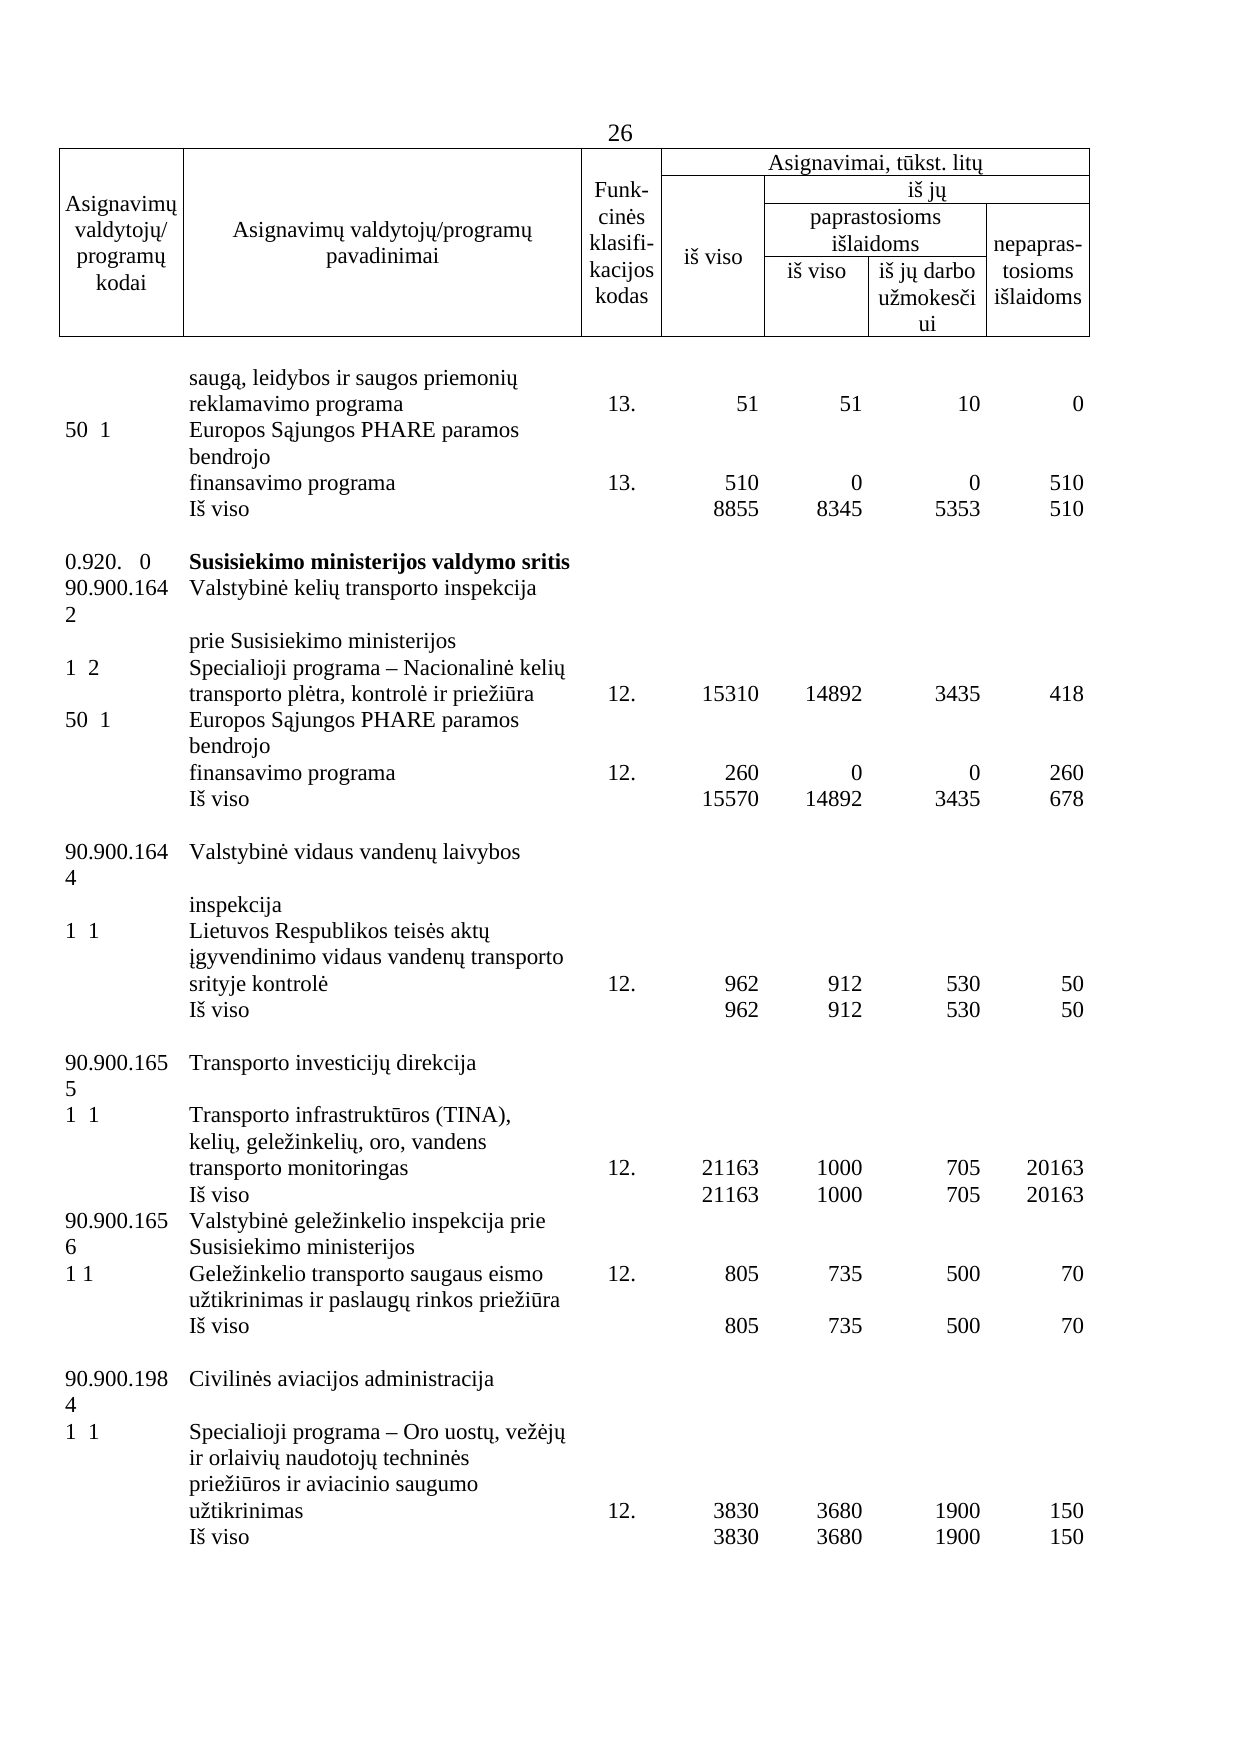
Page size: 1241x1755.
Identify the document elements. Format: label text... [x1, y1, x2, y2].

table_cell [986, 944, 1089, 970]
table_cell 3435 [868, 785, 986, 812]
table_cell priežiūros ir aviacinio saugumo [183, 1471, 582, 1497]
table_cell [59, 1444, 183, 1471]
table_cell Iš viso [183, 1523, 582, 1549]
table_cell 12. [582, 970, 661, 996]
table_cell [661, 364, 765, 390]
table_cell 150 [986, 1523, 1089, 1549]
table_cell [868, 416, 986, 469]
table_cell finansavimo programa [183, 469, 582, 495]
table_cell 21163 [661, 1154, 765, 1181]
table_cell 0 [986, 390, 1089, 416]
table_cell [661, 1365, 765, 1418]
table_cell [765, 627, 868, 653]
table_cell [986, 548, 1089, 574]
table_cell [765, 1207, 868, 1260]
table_cell [582, 1418, 661, 1444]
table_cell [868, 706, 986, 759]
table_cell [868, 1418, 986, 1444]
table_cell finansavimo programa [183, 759, 582, 785]
table_cell [582, 1207, 661, 1260]
table_cell [661, 522, 765, 548]
table_cell [59, 627, 183, 653]
table_cell [661, 1049, 765, 1102]
table_cell Valstybinė geležinkelio inspekcija prie Susisiekimo ministerijos [183, 1207, 582, 1260]
table_cell 20163 [986, 1181, 1089, 1207]
table_cell [661, 944, 765, 970]
table_cell [59, 364, 183, 390]
table_cell [59, 1023, 183, 1049]
table_cell Valstybinė kelių transporto inspekcija [183, 575, 582, 627]
table_cell 0 [765, 469, 868, 495]
table_cell [582, 627, 661, 653]
table_cell [986, 1444, 1089, 1471]
table_cell 735 [765, 1313, 868, 1339]
table_cell iš viso [662, 176, 764, 336]
table_cell užtikrinimas [183, 1497, 582, 1523]
table_cell [183, 1550, 582, 1576]
table_cell 510 [986, 495, 1089, 522]
table_cell [183, 812, 582, 838]
table_cell [661, 1418, 765, 1444]
table_cell [765, 944, 868, 970]
table_cell nepapras-tosioms išlaidoms [987, 204, 1089, 336]
table_cell 705 [868, 1181, 986, 1207]
table_cell [59, 337, 183, 364]
table_cell 912 [765, 970, 868, 996]
table_cell 70 [986, 1260, 1089, 1312]
table_cell reklamavimo programa [183, 390, 582, 416]
table_cell [59, 390, 183, 416]
table_cell [661, 838, 765, 891]
table_cell 12. [582, 1260, 661, 1312]
table_cell 50 [986, 970, 1089, 996]
table_cell [183, 522, 582, 548]
table_cell 90.900.1984 [59, 1365, 183, 1418]
table_cell 15310 [661, 680, 765, 706]
table_cell 150 [986, 1497, 1089, 1523]
table_cell [986, 706, 1089, 759]
table_cell 500 [868, 1260, 986, 1312]
table_cell [59, 1550, 183, 1576]
table_cell Valstybinė vidaus vandenų laivybos [183, 838, 582, 891]
table_cell [59, 680, 183, 706]
table_cell [59, 1339, 183, 1365]
table_cell [868, 337, 986, 364]
table_cell iš jų darbo užmokesčiui [869, 257, 986, 336]
table_cell [986, 416, 1089, 469]
table_cell [661, 1444, 765, 1471]
table_cell kelių, geležinkelių, oro, vandens [183, 1128, 582, 1154]
table_cell [661, 548, 765, 574]
table_cell 1900 [868, 1497, 986, 1523]
table_cell [765, 1444, 868, 1471]
table_cell [986, 1128, 1089, 1154]
table_cell 5353 [868, 495, 986, 522]
table_header Funk-cinės klasifi-kacijos kodas [582, 149, 661, 336]
table_cell [765, 1471, 868, 1497]
table_cell 678 [986, 785, 1089, 812]
table_cell [868, 944, 986, 970]
table_cell [868, 917, 986, 943]
table_cell 14892 [765, 785, 868, 812]
table_cell [59, 996, 183, 1022]
table_cell [765, 1049, 868, 1102]
table_cell [582, 1128, 661, 1154]
table_cell 0 [765, 759, 868, 785]
table_cell [582, 654, 661, 680]
table_cell iš viso [765, 257, 868, 336]
table_cell 10 [868, 390, 986, 416]
table_cell 735 [765, 1260, 868, 1312]
table_header Asignavimų valdytojų/programų pavadinimai [184, 149, 581, 336]
table_cell [183, 1023, 582, 1049]
table_cell [986, 917, 1089, 943]
table_cell iš jų [765, 176, 1089, 202]
table_header Asignavimai, tūkst. litų [662, 149, 1089, 175]
table_cell Iš viso [183, 996, 582, 1022]
table_cell [765, 1550, 868, 1576]
table_cell 0 [868, 469, 986, 495]
table_cell [986, 1023, 1089, 1049]
table_cell [986, 522, 1089, 548]
table_cell Iš viso [183, 495, 582, 522]
table_cell [582, 548, 661, 574]
table_cell 3680 [765, 1523, 868, 1549]
table_cell [661, 1550, 765, 1576]
table_cell 50 [986, 996, 1089, 1022]
table_cell [661, 654, 765, 680]
table_cell [765, 548, 868, 574]
table_cell 0 [868, 759, 986, 785]
table_cell [765, 1023, 868, 1049]
table_cell [59, 944, 183, 970]
table_cell 15570 [661, 785, 765, 812]
table_cell [582, 1023, 661, 1049]
table_cell 90.900.1656 [59, 1207, 183, 1260]
table_cell 530 [868, 970, 986, 996]
table_cell 12. [582, 759, 661, 785]
table_cell [986, 838, 1089, 891]
table_cell [986, 1102, 1089, 1128]
table_cell Transporto investicijų direkcija [183, 1049, 582, 1102]
table_cell [986, 1207, 1089, 1260]
table_cell [59, 785, 183, 812]
table_cell [661, 1128, 765, 1154]
table_cell [868, 627, 986, 653]
table_header Asignavimų valdytojų/ programų kodai [60, 149, 183, 336]
table_cell 51 [765, 390, 868, 416]
table_cell [59, 1154, 183, 1181]
table_cell [582, 891, 661, 917]
table_cell 1 2 [59, 654, 183, 680]
table_cell ir orlaivių naudotojų techninės [183, 1444, 582, 1471]
table_cell 962 [661, 970, 765, 996]
table_cell [868, 1471, 986, 1497]
table_cell 962 [661, 996, 765, 1022]
table_cell [582, 706, 661, 759]
table_cell [868, 364, 986, 390]
table_cell 1000 [765, 1181, 868, 1207]
table_cell 530 [868, 996, 986, 1022]
table_cell 90.900.1655 [59, 1049, 183, 1102]
table_cell [661, 627, 765, 653]
table_cell [868, 654, 986, 680]
table_cell [765, 1418, 868, 1444]
table_cell [582, 1313, 661, 1339]
table_cell [59, 495, 183, 522]
table_cell [661, 1102, 765, 1128]
table_cell 50 1 [59, 416, 183, 469]
table_cell [582, 1471, 661, 1497]
table_cell [582, 364, 661, 390]
table_cell 805 [661, 1313, 765, 1339]
table_cell 14892 [765, 680, 868, 706]
table_cell įgyvendinimo vidaus vandenų transporto [183, 944, 582, 970]
table_cell [582, 575, 661, 627]
table_cell [868, 1339, 986, 1365]
table_cell [661, 337, 765, 364]
table_cell [765, 337, 868, 364]
table_cell [582, 838, 661, 891]
table_cell [868, 1102, 986, 1128]
table_cell [661, 706, 765, 759]
table_cell 418 [986, 680, 1089, 706]
table_cell [59, 1471, 183, 1497]
table_cell 3830 [661, 1497, 765, 1523]
table_cell [986, 337, 1089, 364]
table_cell prie Susisiekimo ministerijos [183, 627, 582, 653]
table_cell [868, 575, 986, 627]
table_cell [986, 1339, 1089, 1365]
table_cell [582, 1523, 661, 1549]
table_cell srityje kontrolė [183, 970, 582, 996]
table_cell [582, 337, 661, 364]
table_cell [661, 1207, 765, 1260]
table_cell paprastosioms išlaidoms [765, 204, 986, 256]
table_cell [661, 1023, 765, 1049]
table_cell [582, 1365, 661, 1418]
table_cell [582, 1550, 661, 1576]
table_cell [868, 1550, 986, 1576]
table_cell Europos Sąjungos PHARE paramos bendrojo [183, 416, 582, 469]
table_cell [868, 522, 986, 548]
table_cell [59, 1523, 183, 1549]
table_cell [986, 1471, 1089, 1497]
table_cell [765, 838, 868, 891]
table_cell 260 [661, 759, 765, 785]
table_cell [582, 1049, 661, 1102]
table_cell 510 [986, 469, 1089, 495]
table_cell [59, 970, 183, 996]
table_cell 705 [868, 1154, 986, 1181]
table_cell [661, 575, 765, 627]
table_cell [765, 654, 868, 680]
table_cell 912 [765, 996, 868, 1022]
table_cell 1 1 [59, 1102, 183, 1128]
table_cell Specialioji programa – Nacionalinė kelių [183, 654, 582, 680]
table_cell [765, 812, 868, 838]
table_cell [868, 548, 986, 574]
table_cell [582, 917, 661, 943]
table_cell [765, 706, 868, 759]
table_cell [59, 1497, 183, 1523]
table_cell 21163 [661, 1181, 765, 1207]
table_cell [59, 522, 183, 548]
table_cell [59, 469, 183, 495]
table_cell Specialioji programa – Oro uostų, vežėjų [183, 1418, 582, 1444]
table_cell [868, 812, 986, 838]
table_cell 90.900.1642 [59, 575, 183, 627]
table_cell 1 1 [59, 917, 183, 943]
table_cell [868, 838, 986, 891]
table_cell [986, 891, 1089, 917]
table_cell [661, 1471, 765, 1497]
table_cell [582, 996, 661, 1022]
table_cell [986, 627, 1089, 653]
table_cell 500 [868, 1313, 986, 1339]
table_cell [765, 1128, 868, 1154]
table_cell 1000 [765, 1154, 868, 1181]
table_cell [661, 891, 765, 917]
table_cell 12. [582, 1154, 661, 1181]
table_cell [765, 917, 868, 943]
table_cell transporto plėtra, kontrolė ir priežiūra [183, 680, 582, 706]
table_cell [582, 944, 661, 970]
table_cell 510 [661, 469, 765, 495]
table_cell [868, 1444, 986, 1471]
table_cell [582, 1102, 661, 1128]
table_cell 3435 [868, 680, 986, 706]
table_cell [183, 337, 582, 364]
table_cell [986, 1049, 1089, 1102]
table_cell 260 [986, 759, 1089, 785]
table_cell Iš viso [183, 785, 582, 812]
table_cell 13. [582, 469, 661, 495]
table_cell Susisiekimo ministerijos valdymo sritis [183, 548, 582, 574]
table_cell 51 [661, 390, 765, 416]
table_cell 1 1 [59, 1418, 183, 1444]
table_cell [986, 1365, 1089, 1418]
table_cell 50 1 [59, 706, 183, 759]
table_cell [986, 1550, 1089, 1576]
table_cell [986, 364, 1089, 390]
table_cell 8345 [765, 495, 868, 522]
table_cell 1900 [868, 1523, 986, 1549]
table_cell [986, 812, 1089, 838]
table_cell [765, 522, 868, 548]
table_cell saugą, leidybos ir saugos priemonių [183, 364, 582, 390]
table_cell [765, 364, 868, 390]
table_cell [986, 654, 1089, 680]
table_cell [183, 1339, 582, 1365]
table_cell 20163 [986, 1154, 1089, 1181]
table_cell Iš viso [183, 1313, 582, 1339]
table_cell [986, 575, 1089, 627]
table_cell transporto monitoringas [183, 1154, 582, 1181]
table_cell [582, 416, 661, 469]
table_cell [582, 522, 661, 548]
table_cell [868, 1049, 986, 1102]
table_cell 3830 [661, 1523, 765, 1549]
table_cell [765, 1102, 868, 1128]
table_cell [582, 812, 661, 838]
table_cell 70 [986, 1313, 1089, 1339]
table_cell [582, 495, 661, 522]
table_cell [765, 575, 868, 627]
table_cell [59, 759, 183, 785]
table_cell [765, 891, 868, 917]
table_cell Iš viso [183, 1181, 582, 1207]
table_cell [661, 416, 765, 469]
table_cell [582, 1339, 661, 1365]
table_cell Transporto infrastruktūros (TINA), [183, 1102, 582, 1128]
table_cell Lietuvos Respublikos teisės aktų [183, 917, 582, 943]
table_cell 12. [582, 1497, 661, 1523]
table_cell 1 1 [59, 1260, 183, 1312]
table_cell [868, 1207, 986, 1260]
table_cell 805 [661, 1260, 765, 1312]
table_cell [868, 1128, 986, 1154]
table_cell 8855 [661, 495, 765, 522]
table_cell [59, 891, 183, 917]
table_cell [59, 1313, 183, 1339]
table_cell [582, 1444, 661, 1471]
table_cell [765, 1365, 868, 1418]
table_cell [765, 1339, 868, 1365]
table_cell [59, 1181, 183, 1207]
table_cell [868, 1023, 986, 1049]
table_cell [661, 917, 765, 943]
table_cell [582, 1181, 661, 1207]
table_cell [868, 1365, 986, 1418]
table_cell Europos Sąjungos PHARE paramos bendrojo [183, 706, 582, 759]
table_cell [765, 416, 868, 469]
table_cell inspekcija [183, 891, 582, 917]
table_cell Geležinkelio transporto saugaus eismo užtikrinimas ir paslaugų rinkos priežiūra [183, 1260, 582, 1312]
table_cell 12. [582, 680, 661, 706]
table_cell [59, 812, 183, 838]
table_cell [868, 891, 986, 917]
table_cell 3680 [765, 1497, 868, 1523]
table_cell 13. [582, 390, 661, 416]
table_cell [582, 785, 661, 812]
table_cell 0.920. 0 [59, 548, 183, 574]
table_cell [661, 1339, 765, 1365]
table_cell Civilinės aviacijos administracija [183, 1365, 582, 1418]
table_cell [661, 812, 765, 838]
table_cell 90.900.1644 [59, 838, 183, 891]
table_cell [59, 1128, 183, 1154]
table_cell [986, 1418, 1089, 1444]
